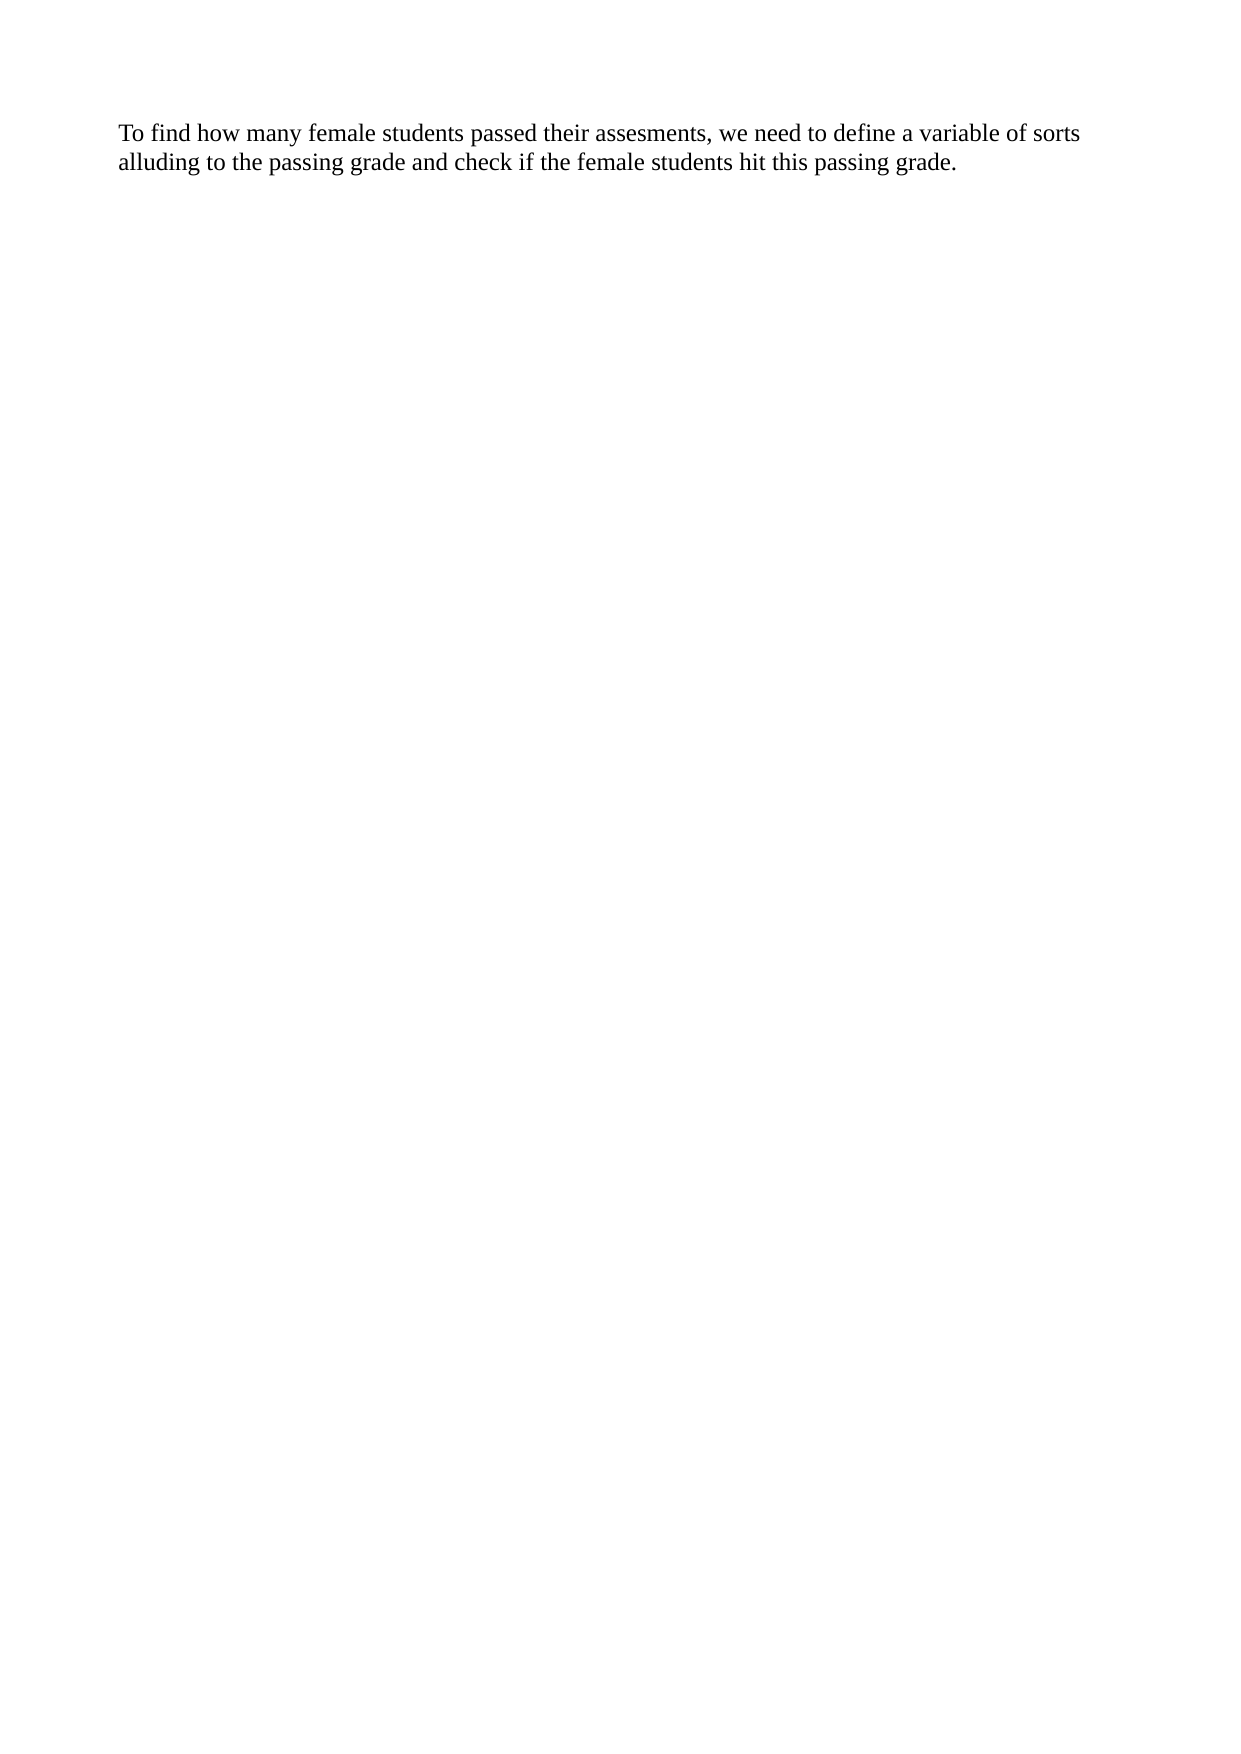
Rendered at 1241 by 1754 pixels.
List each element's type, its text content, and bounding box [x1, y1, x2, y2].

text To find how many female students passed their assesments, we need to define a variable of sorts alluding to the passing grade and check if the female students hit this passing grade. [118, 118, 1122, 176]
